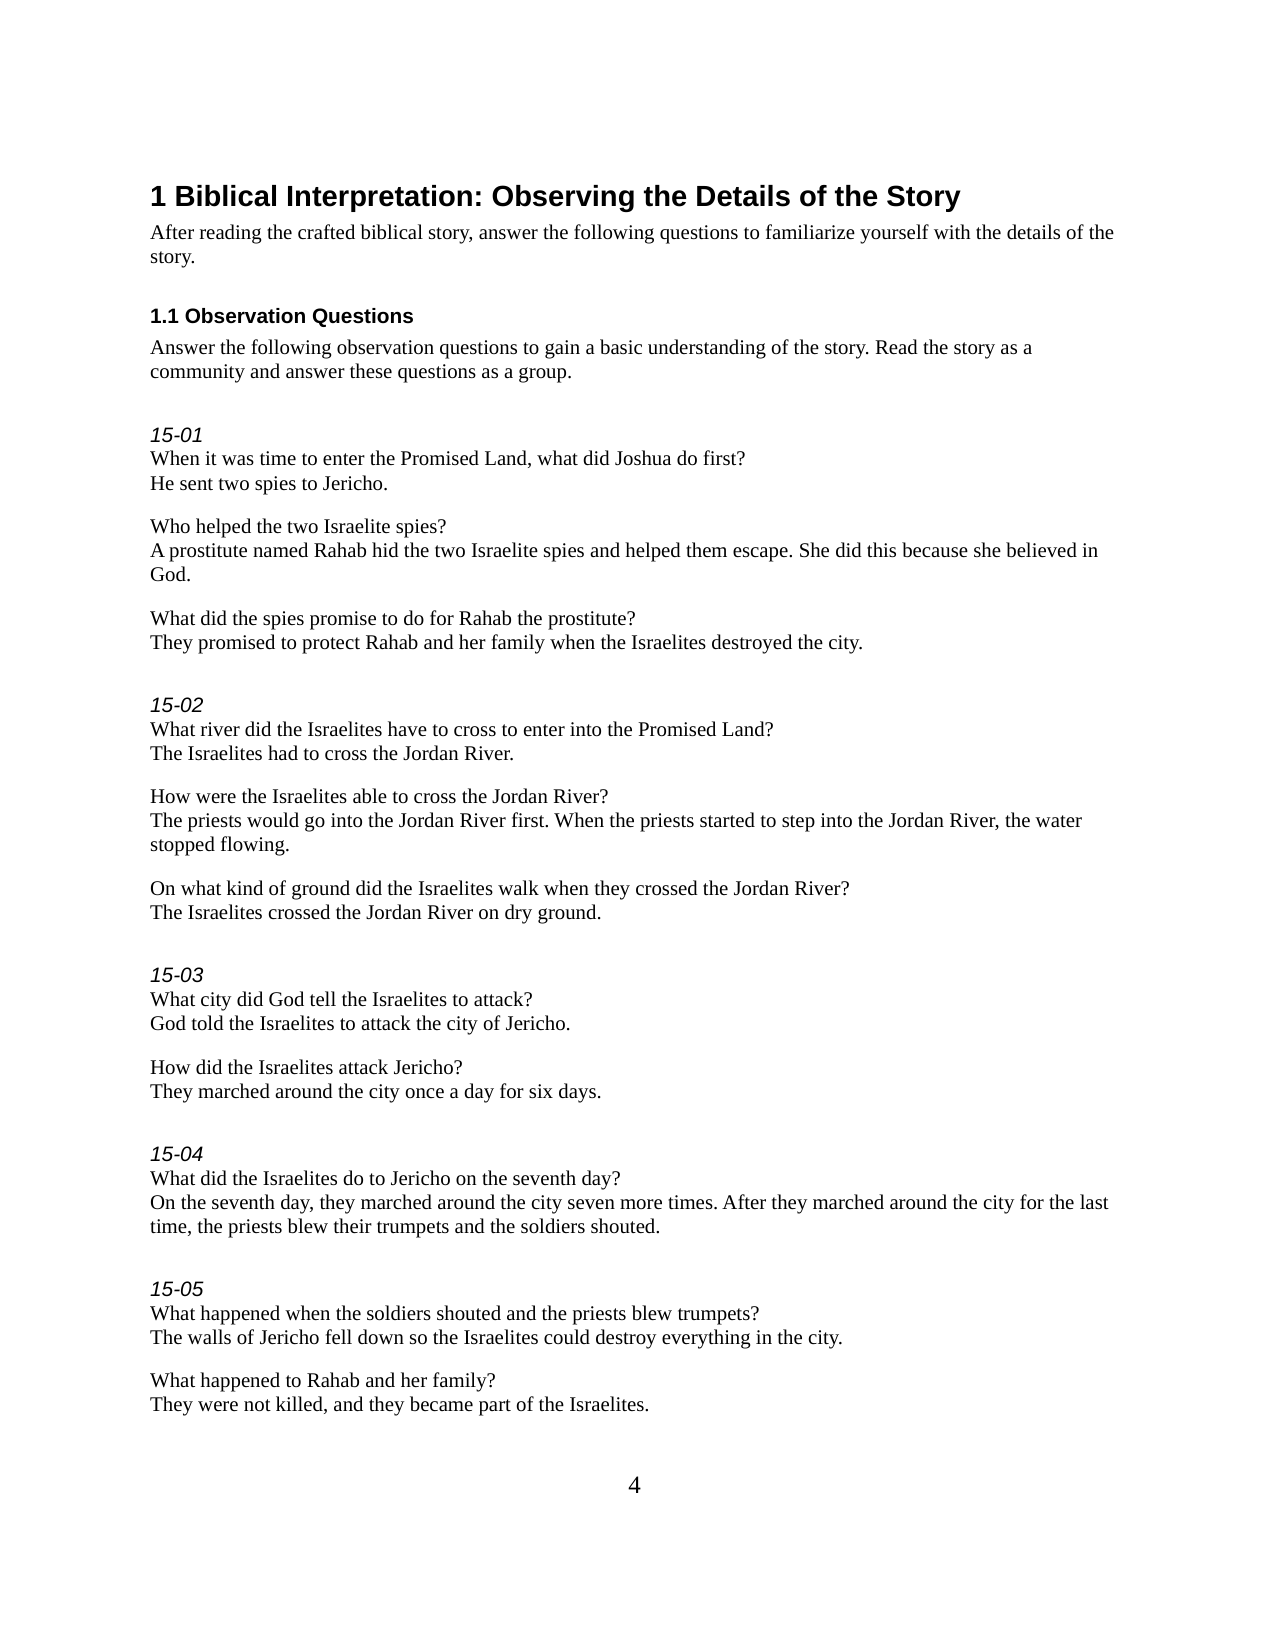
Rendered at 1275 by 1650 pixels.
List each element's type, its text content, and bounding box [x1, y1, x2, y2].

subtitle 1 Biblical Interpretation: Observing the Details of the Story [150, 179, 1125, 212]
subtitle 15-01 [150, 422, 1125, 446]
text What city did God tell the Israelites to attack? God told the Israelites to attack the city of Jericho. [150, 987, 1125, 1035]
subtitle 1.1 Observation Questions [150, 304, 1125, 328]
text What did the spies promise to do for Rahab the prostitute? They promised to protect Rahab and her family when the Israelites destroyed the city. [150, 606, 1125, 654]
text On what kind of ground did the Israelites walk when they crossed the Jordan River? The Israelites crossed the Jordan River on dry ground. [150, 876, 1125, 924]
text What happened to Rahab and her family? They were not killed, and they became part of the Israelites. [150, 1368, 1125, 1416]
subtitle 15-03 [150, 963, 1125, 987]
text How did the Israelites attack Jericho? They marched around the city once a day for six days. [150, 1054, 1125, 1103]
text What did the Israelites do to Jericho on the seventh day? On the seventh day, they marched around the city seven more times. After they marched around the city for the last time, the priests blew their trumpets and the soldiers shouted. [150, 1166, 1125, 1238]
text After reading the crafted biblical story, answer the following questions to familiarize yourself with the details of the story. [150, 220, 1125, 268]
text What river did the Israelites have to cross to enter into the Promised Land? The Israelites had to cross the Jordan River. [150, 717, 1125, 765]
text How were the Israelites able to cross the Jordan River? The priests would go into the Jordan River first. When the priests started to step into the Jordan River, the water stopped flowing. [150, 784, 1125, 856]
text When it was time to enter the Promised Land, what did Joshua do first? He sent two spies to Jericho. [150, 446, 1125, 494]
subtitle 15-05 [150, 1277, 1125, 1301]
text What happened when the soldiers shouted and the priests blew trumpets? The walls of Jericho fell down so the Israelites could destroy everything in the city. [150, 1301, 1125, 1349]
text Who helped the two Israelite spies? A prostitute named Rahab hid the two Israelite spies and helped them escape. She did this because she believed in God. [150, 514, 1125, 586]
subtitle 15-04 [150, 1142, 1125, 1166]
text Answer the following observation questions to gain a basic understanding of the story. Read the story as a community and answer these questions as a group. [150, 335, 1125, 383]
subtitle 15-02 [150, 693, 1125, 717]
